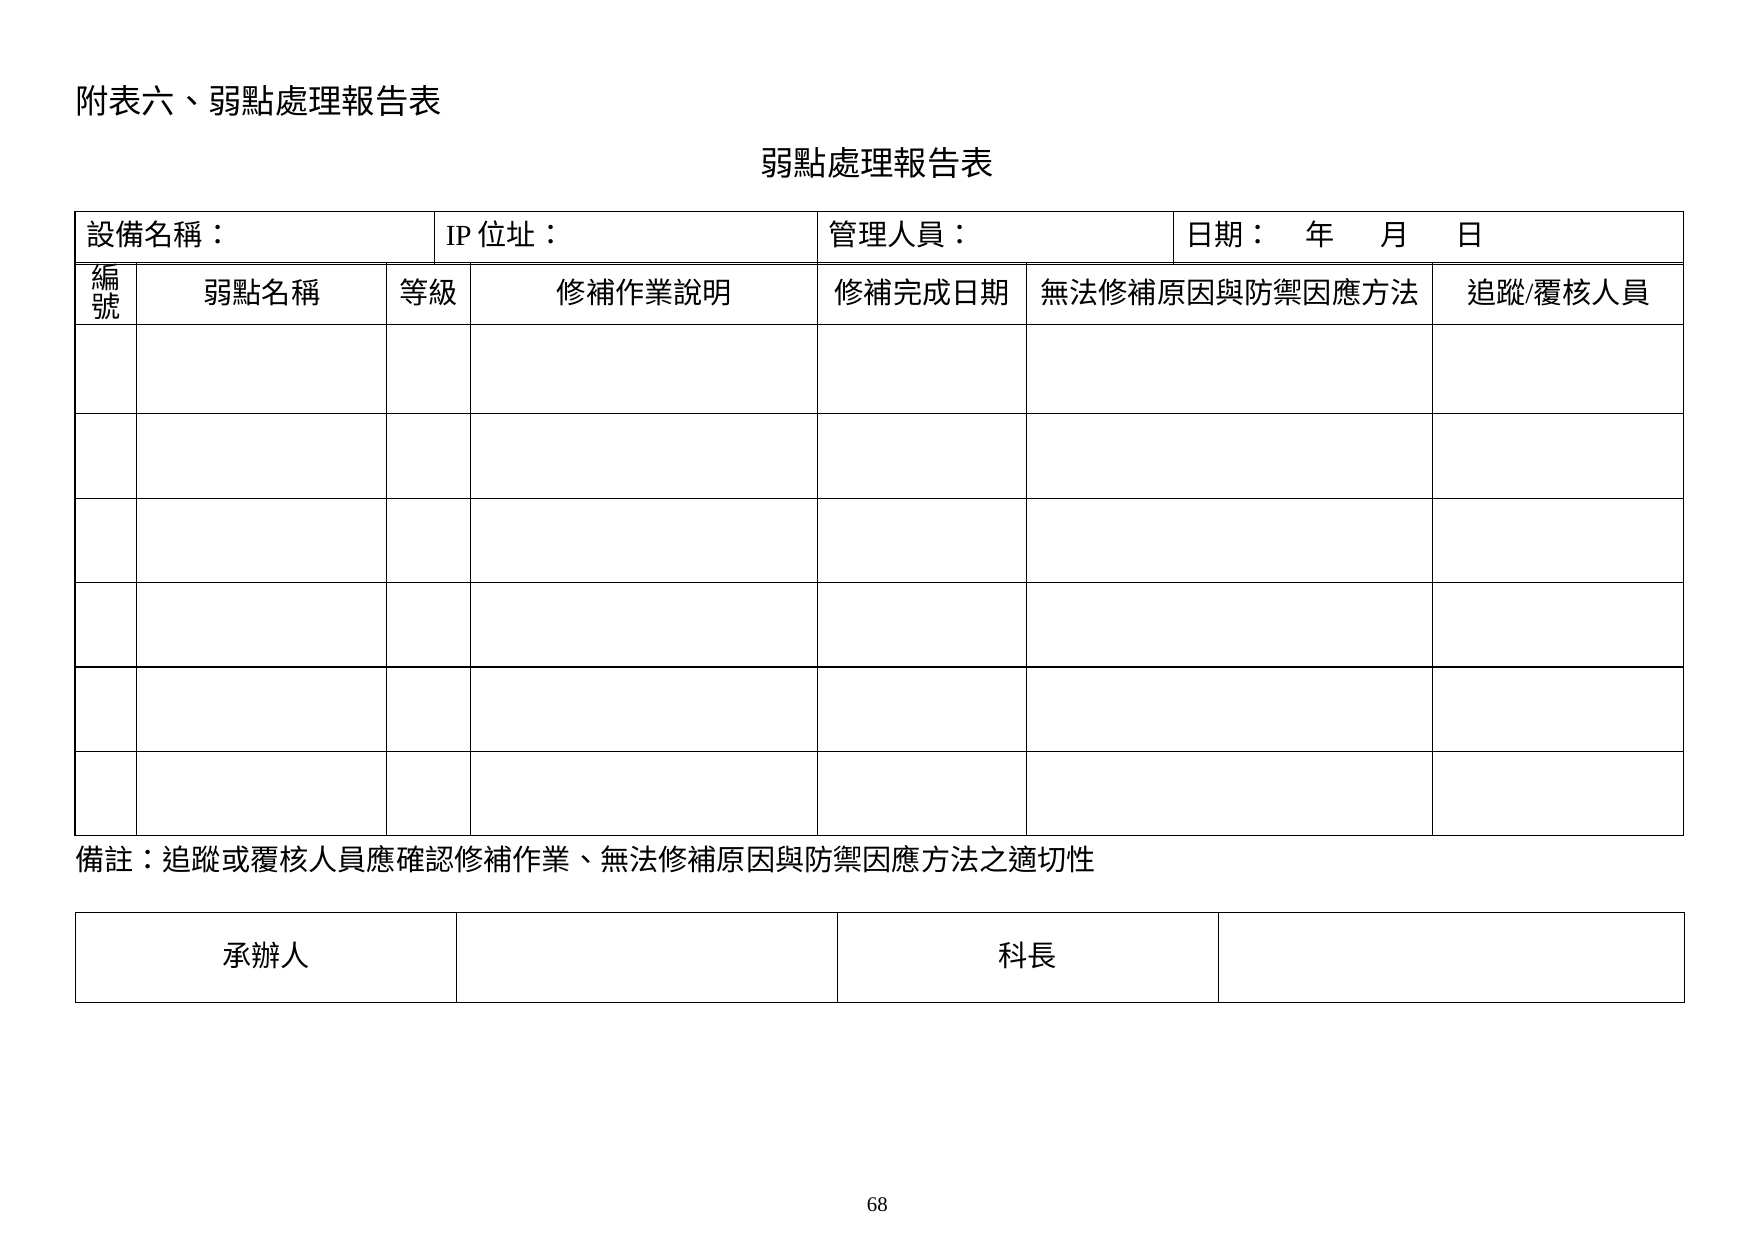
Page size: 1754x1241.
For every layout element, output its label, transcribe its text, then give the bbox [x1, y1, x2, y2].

table_cell [137, 752, 386, 835]
table_cell [1027, 752, 1432, 835]
table_cell [387, 668, 470, 751]
table_header 設備名稱： [76, 212, 434, 262]
table_cell [76, 414, 136, 497]
table_cell [818, 499, 1026, 582]
table_cell [387, 499, 470, 582]
table_cell 無法修補原因與防禦因應方法 [1027, 265, 1432, 324]
table_header 承辦人 [76, 913, 456, 1002]
table_cell [76, 499, 136, 582]
table_cell [471, 583, 817, 666]
table_header 科長 [838, 913, 1218, 1002]
table_cell [1433, 752, 1683, 835]
table_cell [76, 668, 136, 751]
table_cell [137, 414, 386, 497]
table_cell [1433, 325, 1683, 413]
table_cell [1027, 668, 1432, 751]
table_cell [76, 325, 136, 413]
table_cell 等級 [387, 265, 470, 324]
table_cell 追蹤/覆核人員 [1433, 265, 1683, 324]
table_cell [387, 752, 470, 835]
table_cell [387, 325, 470, 413]
table_cell [818, 583, 1026, 666]
table_cell [137, 325, 386, 413]
table_cell [471, 668, 817, 751]
table_cell [1433, 583, 1683, 666]
table_cell [818, 668, 1026, 751]
table_header IP位址： [435, 212, 817, 262]
table_cell [1027, 499, 1432, 582]
table_cell [137, 668, 386, 751]
table_cell [137, 583, 386, 666]
table_cell [471, 752, 817, 835]
table_cell [1027, 583, 1432, 666]
table_cell [471, 325, 817, 413]
text 附表六、弱點處理報告表 [75, 75, 1754, 123]
table_cell [1027, 414, 1432, 497]
table_cell [76, 752, 136, 835]
table_header 管理人員： [818, 212, 1173, 262]
table_cell [471, 414, 817, 497]
text 弱點處理報告表 [75, 152, 1679, 182]
table_cell [818, 325, 1026, 413]
table_cell [818, 752, 1026, 835]
table_cell [1433, 414, 1683, 497]
table_cell [76, 583, 136, 666]
table_cell 修補完成日期 [818, 265, 1026, 324]
table_cell 修補作業說明 [471, 265, 817, 324]
table_cell [1433, 668, 1683, 751]
table_cell [1027, 325, 1432, 413]
table_cell 弱點名稱 [137, 265, 386, 324]
table_cell [137, 499, 386, 582]
table_cell [471, 499, 817, 582]
text 備註：追蹤或覆核人員應確認修補作業、無法修補原因與防禦因應方法之適切性 [75, 836, 1754, 879]
table_cell 編號 [76, 265, 136, 324]
table_cell [1433, 499, 1683, 582]
table_cell [387, 414, 470, 497]
table_header 日期： 年 月 日 [1174, 212, 1683, 262]
table_cell [387, 583, 470, 666]
table_header [1219, 913, 1684, 1002]
table_header [457, 913, 837, 1002]
table_cell [818, 414, 1026, 497]
